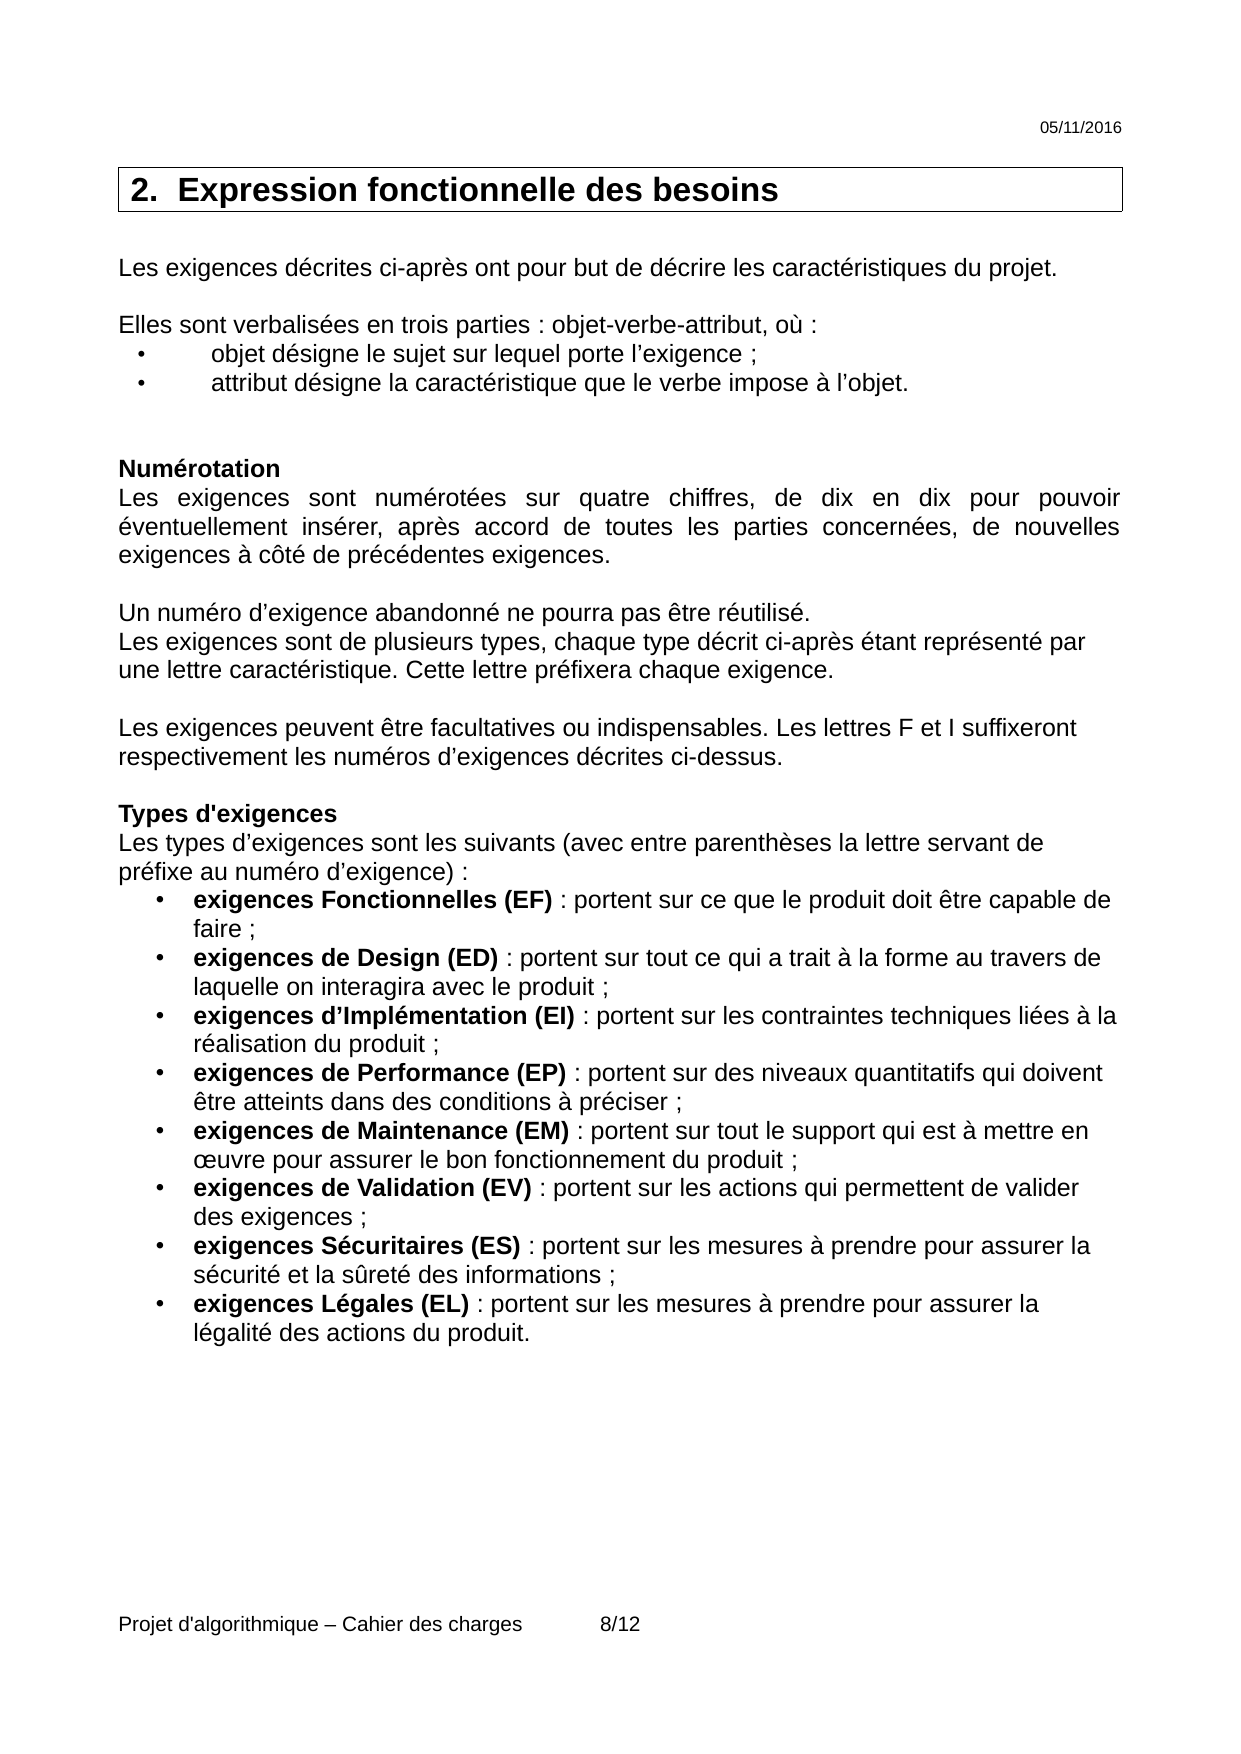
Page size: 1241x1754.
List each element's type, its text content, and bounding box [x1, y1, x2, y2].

list exigences d’Implémentation (EI) : portent sur les contraintes techniques liées à la réalisation du produit ; [156, 1001, 1122, 1058]
list exigences de Design (ED) : portent sur tout ce qui a trait à la forme au travers de laquelle on interagira avec le produit ; [156, 943, 1122, 1001]
text Elles sont verbalisées en trois parties : objet-verbe-attribut, où : [118, 310, 1122, 339]
list exigences Légales (EL) : portent sur les mesures à prendre pour assurer la légalité des actions du produit. [156, 1289, 1122, 1346]
text Types d'exigences [118, 799, 1122, 828]
text Les exigences sont numérotées sur quatre chiffres, de dix en dix pour pouvoir éventuellement insérer, après accord de toutes les parties concernées, de nouvelles exigences à côté de précédentes exigences. [118, 483, 1122, 569]
text Les exigences peuvent être facultatives ou indispensables. Les lettres F et I suffixeront respectivement les numéros d’exigences décrites ci-dessus. [118, 713, 1122, 770]
text Un numéro d’exigence abandonné ne pourra pas être réutilisé. [118, 598, 1122, 627]
list attribut désigne la caractéristique que le verbe impose à l’objet. [137, 368, 1122, 397]
list exigences de Maintenance (EM) : portent sur tout le support qui est à mettre en œuvre pour assurer le bon fonctionnement du produit ; [156, 1116, 1122, 1173]
text Numérotation [118, 454, 1122, 483]
list exigences de Validation (EV) : portent sur les actions qui permettent de valider des exigences ; [156, 1173, 1122, 1231]
list exigences Sécuritaires (ES) : portent sur les mesures à prendre pour assurer la sécurité et la sûreté des informations ; [156, 1231, 1122, 1289]
list exigences de Performance (EP) : portent sur des niveaux quantitatifs qui doivent être atteints dans des conditions à préciser ; [156, 1058, 1122, 1116]
text Les exigences sont de plusieurs types, chaque type décrit ci-après étant représenté par une lettre caractéristique. Cette lettre préfixera chaque exigence. [118, 627, 1122, 684]
text Les types d’exigences sont les suivants (avec entre parenthèses la lettre servant de préfixe au numéro d’exigence) : [118, 828, 1122, 885]
text Les exigences décrites ci-après ont pour but de décrire les caractéristiques du projet. [118, 253, 1122, 281]
list objet désigne le sujet sur lequel porte l’exigence ; [137, 339, 1122, 368]
list exigences Fonctionnelles (EF) : portent sur ce que le produit doit être capable de faire ; [156, 885, 1122, 943]
subtitle Expression fonctionnelle des besoins [119, 168, 1122, 211]
